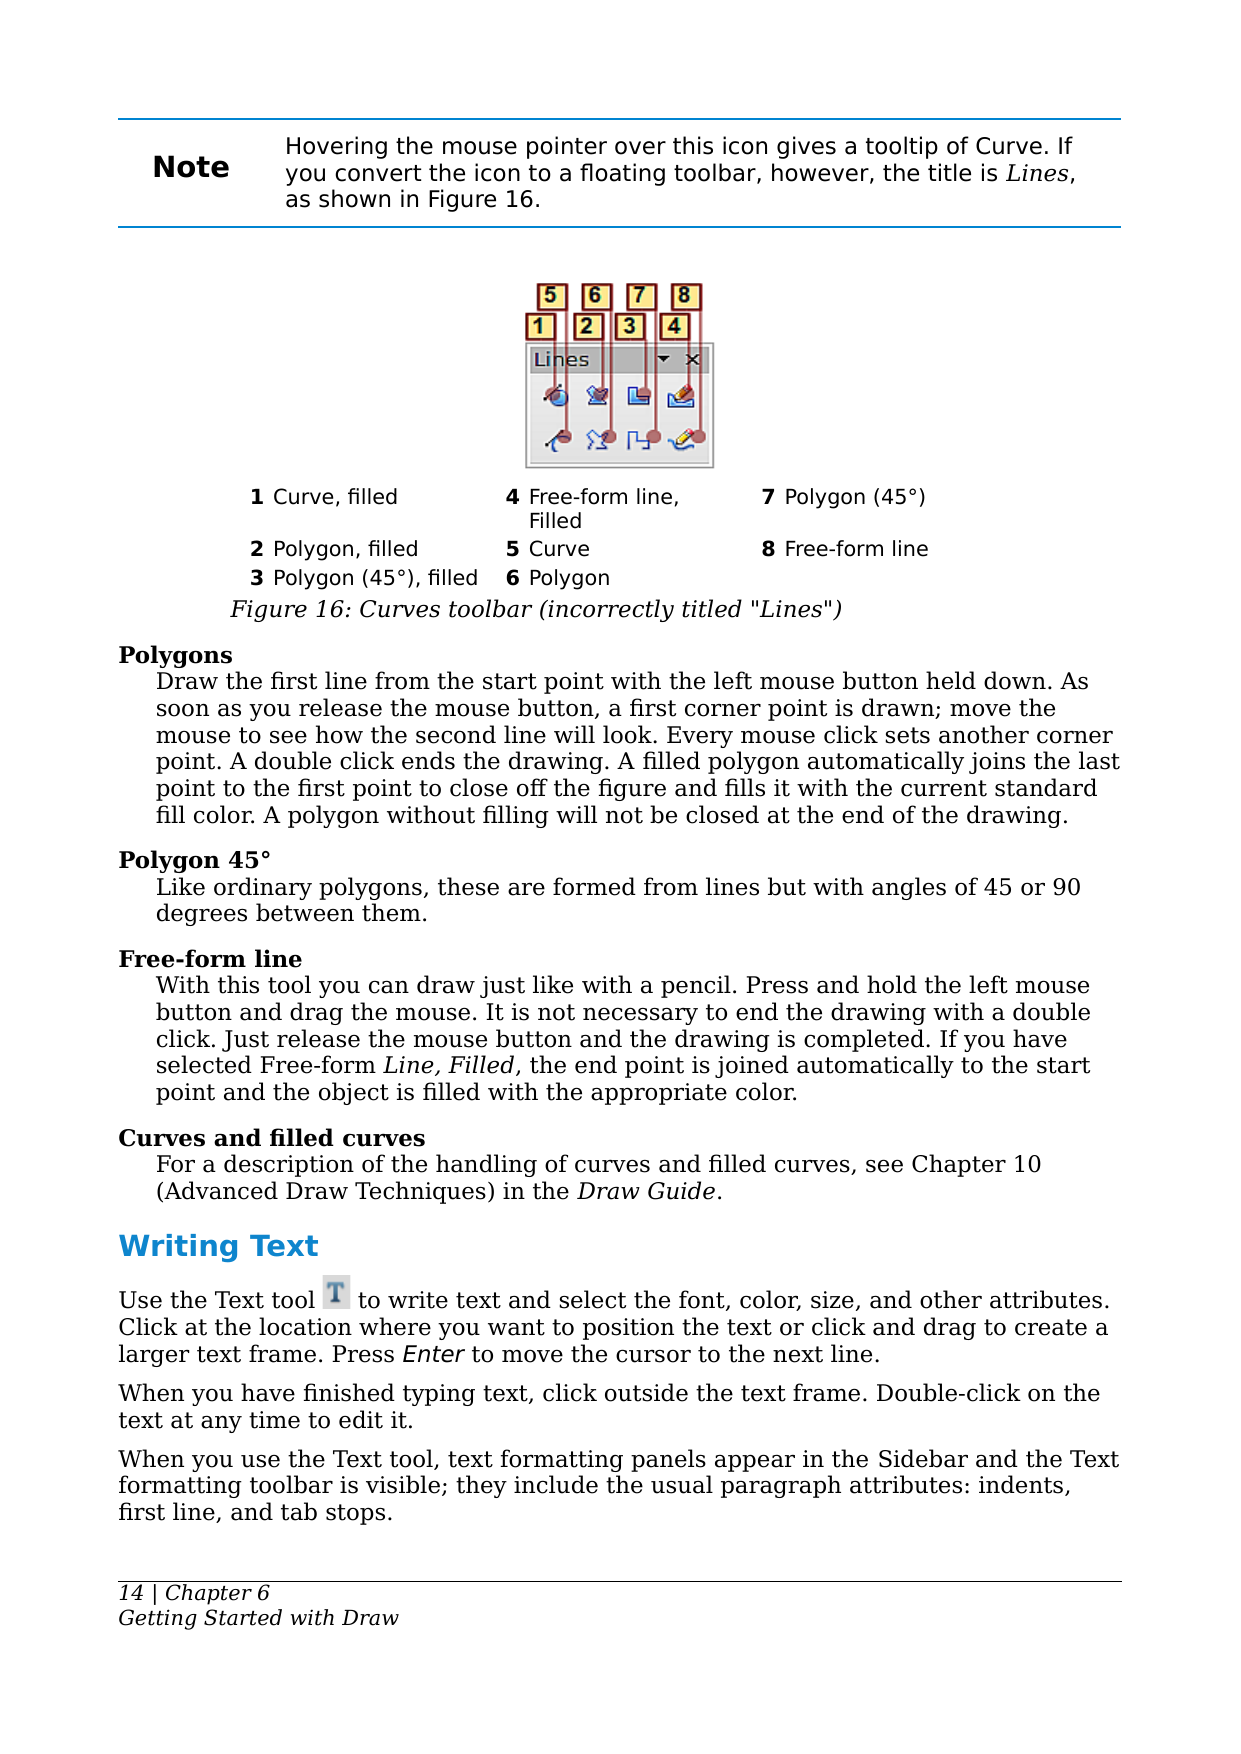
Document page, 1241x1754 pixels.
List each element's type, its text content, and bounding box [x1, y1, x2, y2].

subtitle Writing Text [118, 1229, 1122, 1263]
table_cell Polygon, filled [267, 534, 486, 563]
text Like ordinary polygons, these are formed from lines but with angles of 45 or 90 degrees between them. [156, 874, 1122, 927]
text For a description of the handling of curves and filled curves, see Chapter 10 (Advanced Draw Techniques) in the Draw Guide. [156, 1151, 1122, 1204]
table_header Free-form line, Filled [523, 482, 742, 534]
text With this tool you can draw just like with a pencil. Press and hold the left mouse button and drag the mouse. It is not necessary to end the drawing with a double click. Just release the mouse button and the drawing is completed. If you have selected Free-form Line, Filled, the end point is joined automatically to the start point and the object is filled with the appropriate color. [156, 973, 1122, 1106]
table_header 1 [230, 482, 267, 534]
text When you use the Text tool, text formatting panels appear in the Sidebar and the Text formatting toolbar is visible; they include the usual paragraph attributes: indents, first line, and tab stops. [118, 1446, 1122, 1526]
table_cell 2 [230, 534, 267, 563]
text Draw the first line from the start point with the left mouse button held down. As soon as you release the mouse button, a first corner point is drawn; move the mouse to see how the second line will look. Every mouse click sets another corner point. A double click ends the drawing. A filled polygon automatically joins the last point to the first point to close off the figure and fills it with the current standard fill color. A polygon without filling will not be closed at the end of the drawing. [156, 668, 1122, 828]
table_cell 5 [486, 534, 523, 563]
table_header Polygon (45°) [778, 482, 1010, 534]
table_cell 8 [742, 534, 778, 563]
table_cell [778, 564, 1010, 591]
table_header 7 [742, 482, 778, 534]
text Polygon 45° [118, 847, 1122, 874]
text Curves and filled curves [118, 1124, 1122, 1151]
text Free-form line [118, 946, 1122, 973]
picture [322, 1275, 351, 1309]
picture [524, 282, 716, 470]
text Figure 16: Curves toolbar (incorrectly titled "Lines") [230, 597, 1010, 623]
table_header Hovering the mouse pointer over this icon gives a tooltip of Curve. If you convert the icon to a floating toolbar, however, the title is Lines, as shown in Figure 16. [264, 120, 1121, 226]
table_cell Free-form line [778, 534, 1010, 563]
table_cell 6 [486, 564, 523, 591]
table_cell Curve [523, 534, 742, 563]
table_header 4 [486, 482, 523, 534]
text Use the Text tool to write text and select the font, color, size, and other attributes. Click at the location where you want to position the text or click and drag to create a larger text frame. Press Enter to move the cursor to the next line. [118, 1275, 1122, 1368]
table_header Note [118, 120, 263, 226]
table_cell Polygon [523, 564, 742, 591]
text Polygons [118, 642, 1122, 668]
table_cell 3 [230, 564, 267, 591]
text When you have finished typing text, click outside the text frame. Double-click on the text at any time to edit it. [118, 1380, 1122, 1433]
table_cell Polygon (45°), filled [267, 564, 486, 591]
table_header Curve, filled [267, 482, 486, 534]
table_cell [742, 564, 778, 591]
